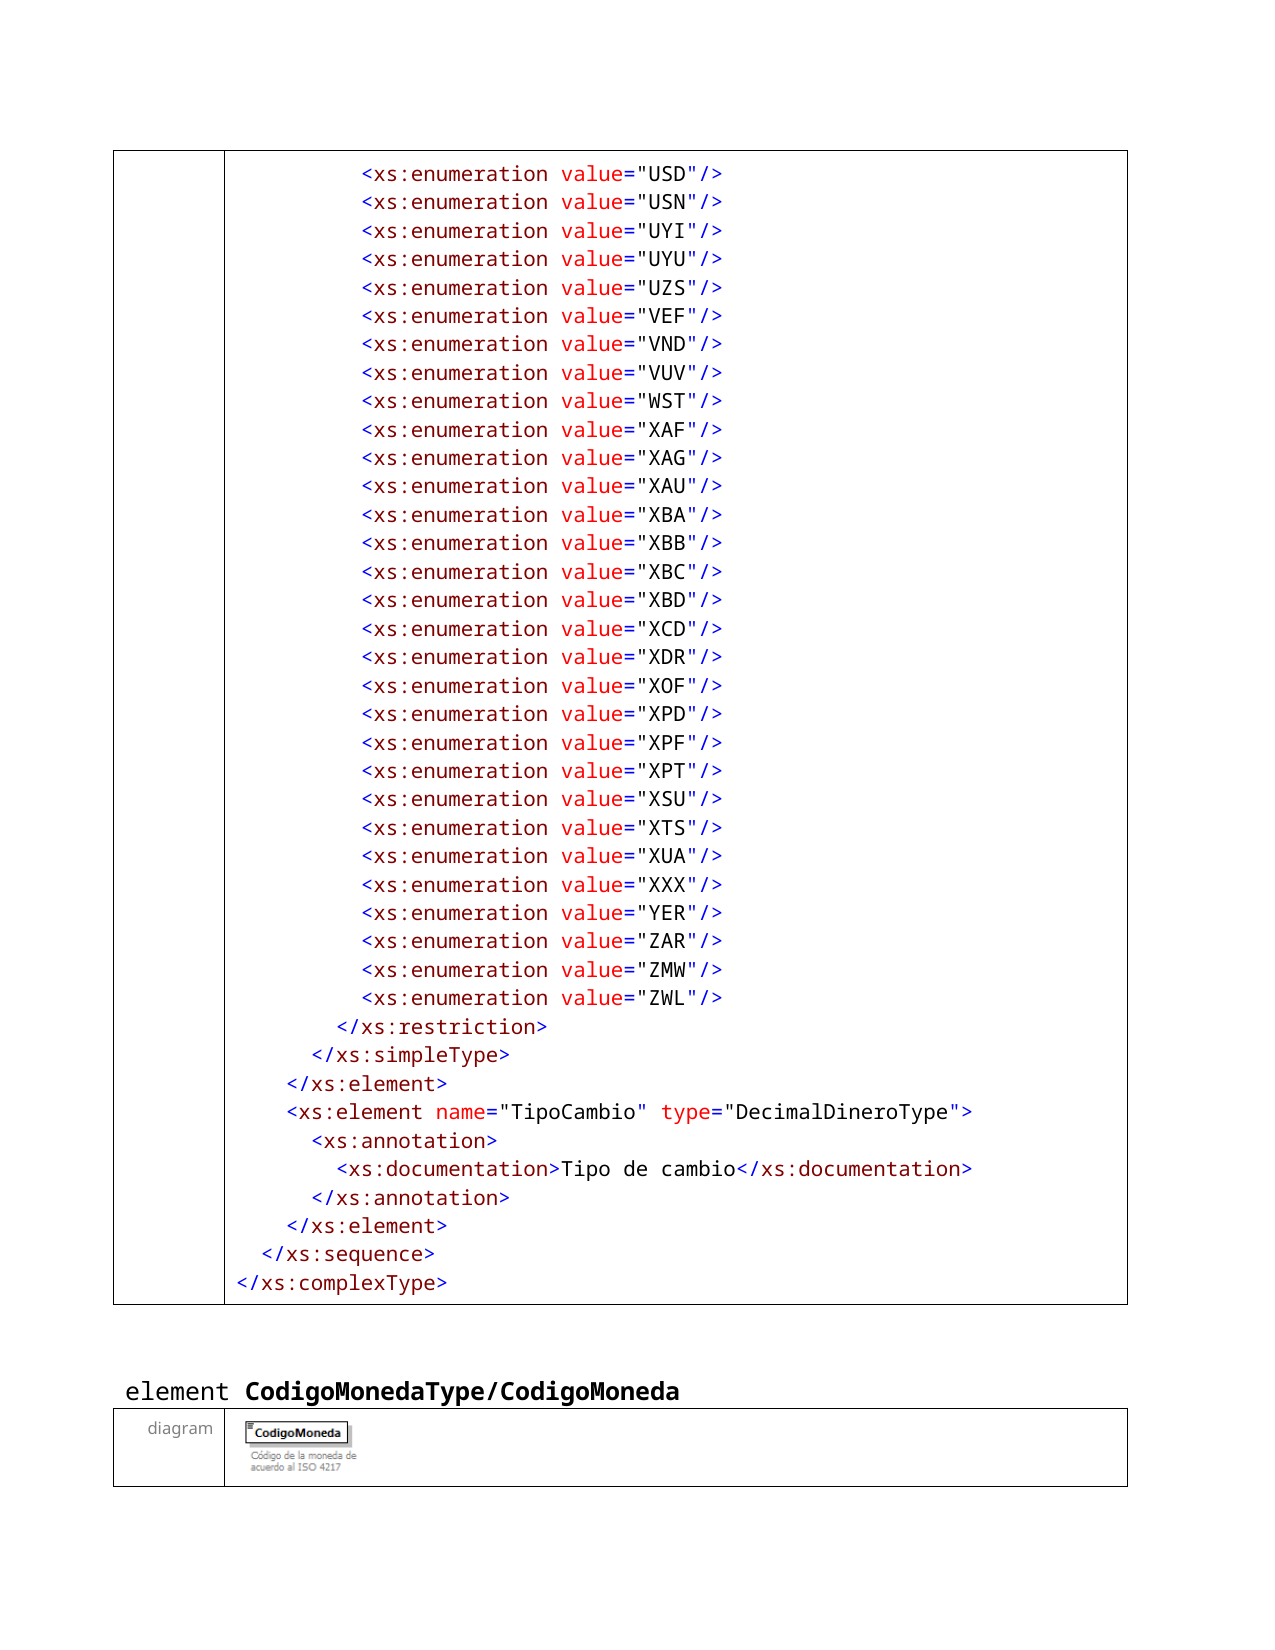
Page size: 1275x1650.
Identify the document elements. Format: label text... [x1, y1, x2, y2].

table_cell [114, 151, 224, 1304]
picture [235, 1416, 370, 1478]
text element CodigoMonedaType/CodigoMoneda [125, 1373, 1150, 1407]
table_cell <xs:enumeration value="USD"/> <xs:enumeration value="USN"/> <xs:enumeration value="UYI"/> <xs:enumeration value="UYU"/> <xs:enumeration value="UZS"/> <xs:enumeration value="VEF"/> <xs:enumeration value="VND"/> <xs:enumeration value="VUV"/> <xs:enumeration value="WST"/> <xs:enumeration value="XAF"/> <xs:enumeration value="XAG"/> <xs:enumeration value="XAU"/> <xs:enumeration value="XBA"/> <xs:enumeration value="XBB"/> <xs:enumeration value="XBC"/> <xs:enumeration value="XBD"/> <xs:enumeration value="XCD"/> <xs:enumeration value="XDR"/> <xs:enumeration value="XOF"/> <xs:enumeration value="XPD"/> <xs:enumeration value="XPF"/> <xs:enumeration value="XPT"/> <xs:enumeration value="XSU"/> <xs:enumeration value="XTS"/> <xs:enumeration value="XUA"/> <xs:enumeration value="XXX"/> <xs:enumeration value="YER"/> <xs:enumeration value="ZAR"/> <xs:enumeration value="ZMW"/> <xs:enumeration value="ZWL"/> </xs:restriction> </xs:simpleType> </xs:element> <xs:element name="TipoCambio" type="DecimalDineroType"> <xs:annotation> <xs:documentation>Tipo de cambio</xs:documentation> </xs:annotation> </xs:element> </xs:sequence> </xs:complexType> [225, 151, 1127, 1304]
table_header [225, 1409, 1127, 1486]
table_header diagram [114, 1409, 224, 1486]
